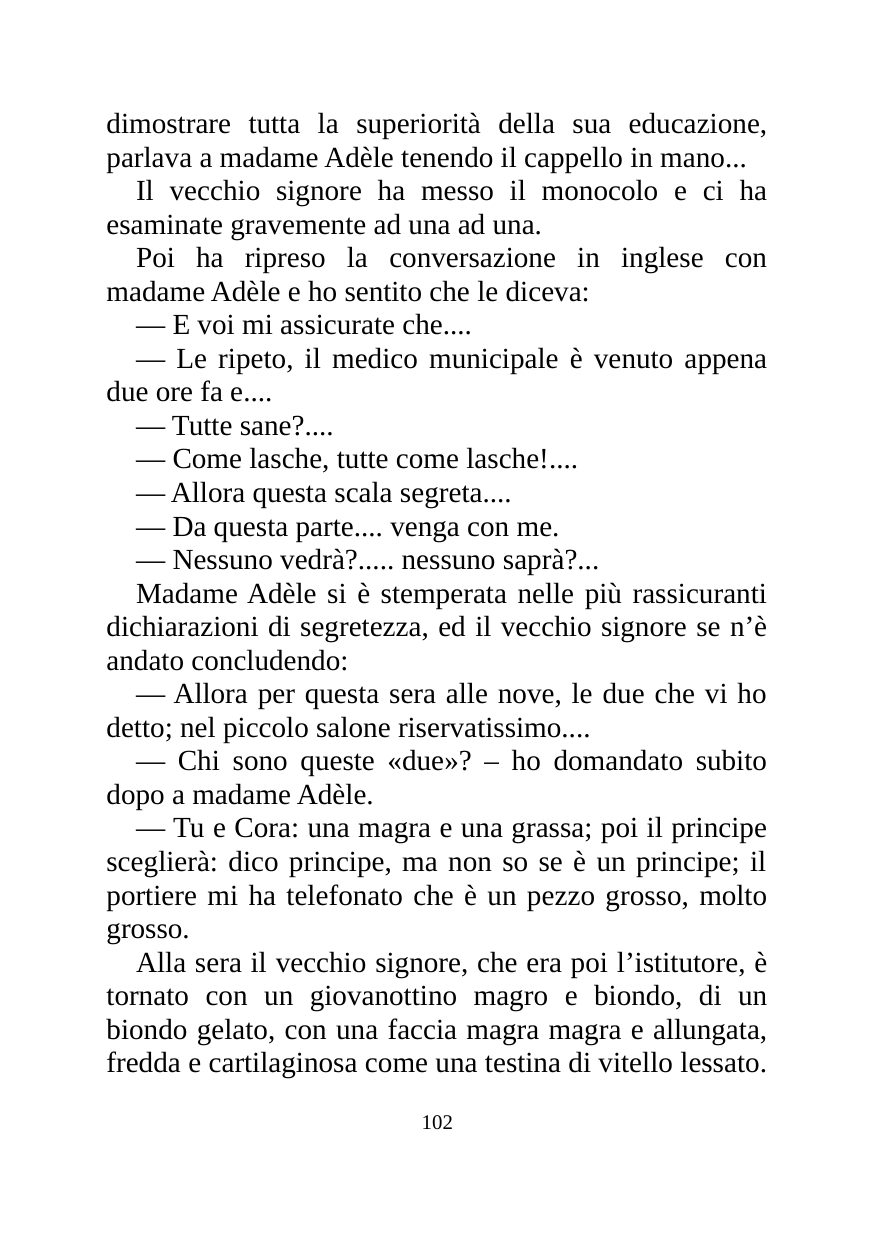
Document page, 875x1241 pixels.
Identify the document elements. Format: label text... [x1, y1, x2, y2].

text — Allora questa scala segreta.... [106, 475, 768, 509]
text Madame Adèle si è stemperata nelle più rassicuranti dichiarazioni di segretezza, ed il vecchio signore se n’è andato concludendo: [106, 576, 768, 676]
text — Tu e Cora: una magra e una grassa; poi il principe sceglierà: dico principe, ma non so se è un principe; il portiere mi ha telefonato che è un pezzo grosso, molto grosso. [106, 811, 768, 945]
text — Tutte sane?.... [106, 408, 768, 442]
text — Le ripeto, il medico municipale è venuto appena due ore fa e.... [106, 341, 768, 408]
text — E voi mi assicurate che.... [106, 307, 768, 341]
text — Allora per questa sera alle nove, le due che vi ho detto; nel piccolo salone riservatissimo.... [106, 676, 768, 743]
text — Chi sono queste «due»? – ho domandato subito dopo a madame Adèle. [106, 743, 768, 811]
text dimostrare tutta la superiorità della sua educazione, parlava a madame Adèle tenendo il cappello in mano... [106, 106, 768, 173]
text — Come lasche, tutte come lasche!.... [106, 442, 768, 475]
text Alla sera il vecchio signore, che era poi l’istitutore, è tornato con un giovanottino magro e biondo, di un biondo gelato, con una faccia magra magra e allungata, fredda e cartilaginosa come una testina di vitello lessato. [106, 945, 768, 1079]
text — Da questa parte.... venga con me. [106, 509, 768, 542]
text — Nessuno vedrà?..... nessuno saprà?... [106, 542, 768, 576]
text Poi ha ripreso la conversazione in inglese con madame Adèle e ho sentito che le diceva: [106, 240, 768, 307]
text Il vecchio signore ha messo il monocolo e ci ha esaminate gravemente ad una ad una. [106, 173, 768, 240]
